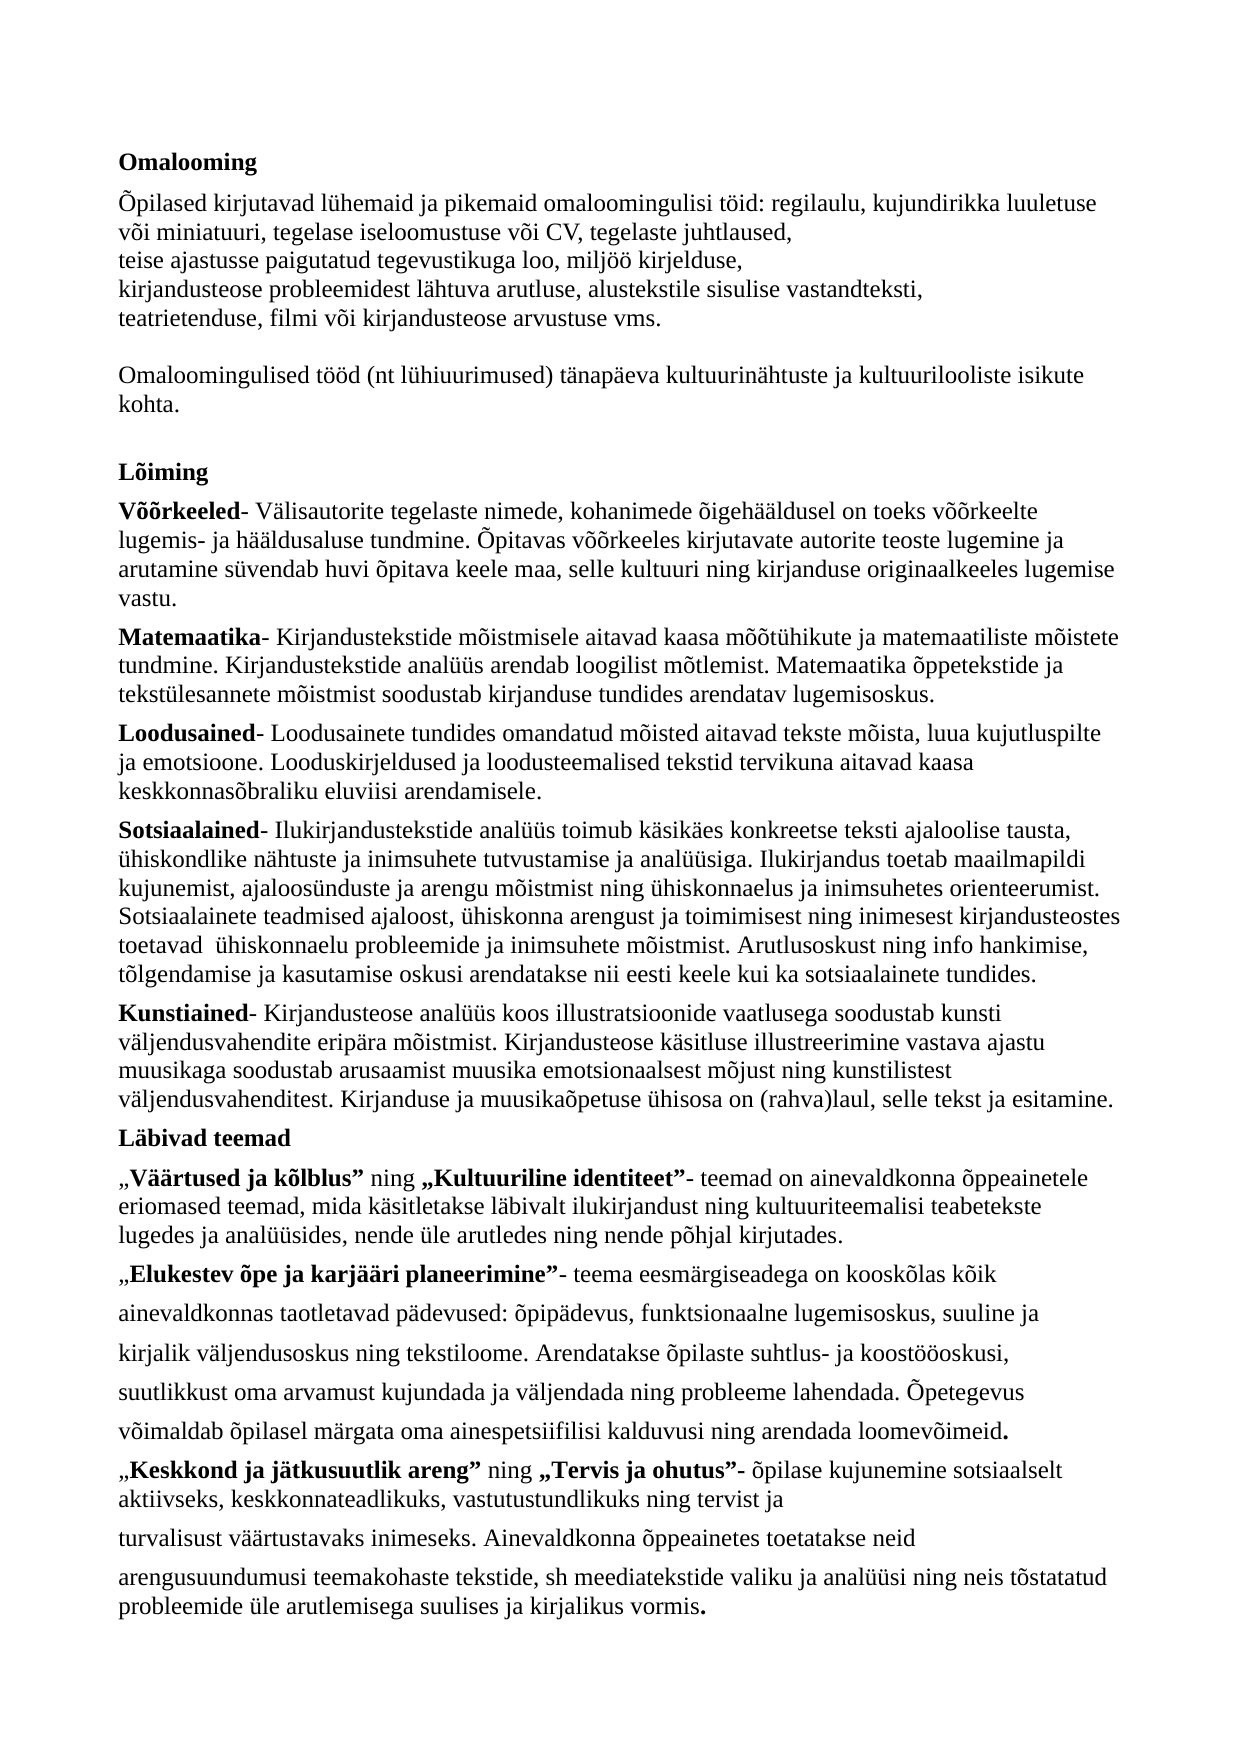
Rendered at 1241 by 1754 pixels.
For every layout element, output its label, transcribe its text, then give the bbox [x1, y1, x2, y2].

text suutlikkust oma arvamust kujundada ja väljendada ning probleeme lahendada. Õpetegevus [118, 1377, 1122, 1406]
text ainevaldkonnas taotletavad pädevused: õpipädevus, funktsionaalne lugemisoskus, suuline ja [118, 1298, 1122, 1327]
text Õpilased kirjutavad lühemaid ja pikemaid omaloomingulisi töid: regilaulu, kujundirikka luuletuse või miniatuuri, tegelase iseloomustuse või CV, tegelaste juhtlaused, [118, 188, 1122, 246]
text võimaldab õpilasel märgata oma ainespetsiifilisi kalduvusi ning arendada loomevõimeid. [118, 1416, 1122, 1445]
text Omalooming [118, 147, 1122, 176]
text Läbivad teemad [118, 1123, 1122, 1152]
text „Keskkond ja jätkusuutlik areng” ning „Tervis ja ohutus”- õpilase kujunemine sotsiaalselt aktiivseks, keskkonnateadlikuks, vastutustundlikuks ning tervist ja [118, 1455, 1122, 1513]
text kirjandusteose probleemidest lähtuva arutluse, alustekstile sisulise vastandteksti, [118, 274, 1122, 303]
text Kunstiained- Kirjandusteose analüüs koos illustratsioonide vaatlusega soodustab kunsti väljendusvahendite eripära mõistmist. Kirjandusteose käsitluse illustreerimine vastava ajastu muusikaga soodustab arusaamist muusika emotsionaalsest mõjust ning kunstilistest väljendusvahenditest. Kirjanduse ja muusikaõpetuse ühisosa on (rahva)laul, selle tekst ja esitamine. [118, 998, 1122, 1113]
text Lõiming [118, 457, 1122, 486]
text Võõrkeeled- Välisautorite tegelaste nimede, kohanimede õigehääldusel on toeks võõrkeelte lugemis- ja hääldusaluse tundmine. Õpitavas võõrkeeles kirjutavate autorite teoste lugemine ja arutamine süvendab huvi õpitava keele maa, selle kultuuri ning kirjanduse originaalkeeles lugemise vastu. [118, 496, 1122, 611]
text arengusuundumusi teemakohaste tekstide, sh meediatekstide valiku ja analüüsi ning neis tõstatatud probleemide üle arutlemisega suulises ja kirjalikus vormis. [118, 1562, 1122, 1620]
text „Väärtused ja kõlblus” ning „Kultuuriline identiteet”- teemad on ainevaldkonna õppeainetele eriomased teemad, mida käsitletakse läbivalt ilukirjandust ning kultuuriteemalisi teabetekste lugedes ja analüüsides, nende üle arutledes ning nende põhjal kirjutades. [118, 1163, 1122, 1249]
text teatrietenduse, filmi või kirjandusteose arvustuse vms. [118, 303, 1122, 332]
text „Elukestev õpe ja karjääri planeerimine”- teema eesmärgiseadega on kooskõlas kõik [118, 1259, 1122, 1288]
text teise ajastusse paigutatud tegevustikuga loo, miljöö kirjelduse, [118, 246, 1122, 274]
text Omaloomingulised tööd (nt lühiuurimused) tänapäeva kultuurinähtuste ja kultuurilooliste isikute kohta. [118, 361, 1122, 418]
text Sotsiaalained- Ilukirjandustekstide analüüs toimub käsikäes konkreetse teksti ajaloolise tausta, ühiskondlike nähtuste ja inimsuhete tutvustamise ja analüüsiga. Ilukirjandus toetab maailmapildi kujunemist, ajaloosünduste ja arengu mõistmist ning ühiskonnaelus ja inimsuhetes orienteerumist. Sotsiaalainete teadmised ajaloost, ühiskonna arengust ja toimimisest ning inimesest kirjandusteostes toetavad ühiskonnaelu probleemide ja inimsuhete mõistmist. Arutlusoskust ning info hankimise, tõlgendamise ja kasutamise oskusi arendatakse nii eesti keele kui ka sotsiaalainete tundides. [118, 815, 1122, 988]
text turvalisust väärtustavaks inimeseks. Ainevaldkonna õppeainetes toetatakse neid [118, 1523, 1122, 1552]
text kirjalik väljendusoskus ning tekstiloome. Arendatakse õpilaste suhtlus- ja koostööoskusi, [118, 1338, 1122, 1366]
text Matemaatika- Kirjandustekstide mõistmisele aitavad kaasa mõõtühikute ja matemaatiliste mõistete tundmine. Kirjandustekstide analüüs arendab loogilist mõtlemist. Matemaatika õppetekstide ja tekstülesannete mõistmist soodustab kirjanduse tundides arendatav lugemisoskus. [118, 622, 1122, 708]
text Loodusained- Loodusainete tundides omandatud mõisted aitavad tekste mõista, luua kujutluspilte ja emotsioone. Looduskirjeldused ja loodusteemalised tekstid tervikuna aitavad kaasa keskkonnasõbraliku eluviisi arendamisele. [118, 718, 1122, 805]
